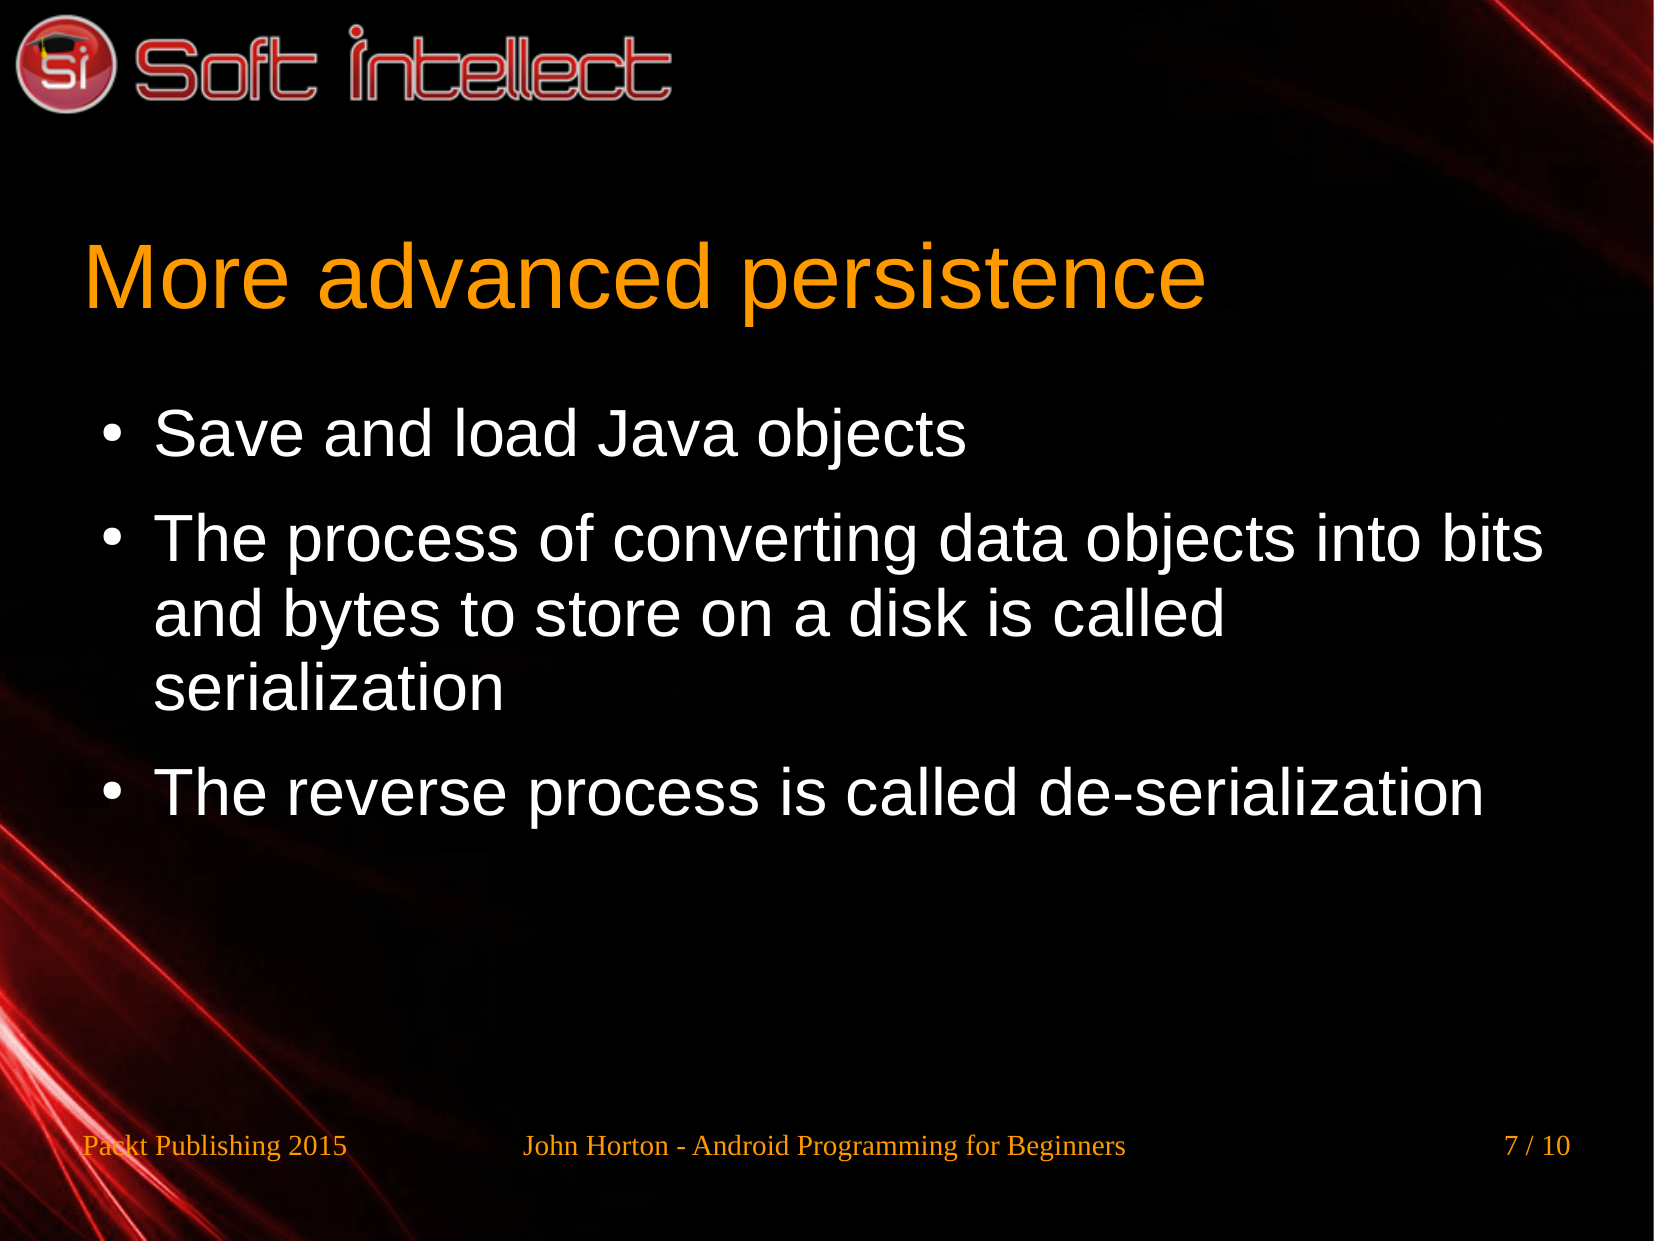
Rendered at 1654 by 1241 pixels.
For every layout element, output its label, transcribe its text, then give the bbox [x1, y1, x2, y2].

picture [0, 0, 1654, 1241]
list Save and load Java objects The process of converting data objects into bits and bytes to store on a disk is called serialization The reverse process is called de-serialization [82, 396, 1571, 1116]
title More advanced persistence [82, 173, 1571, 381]
